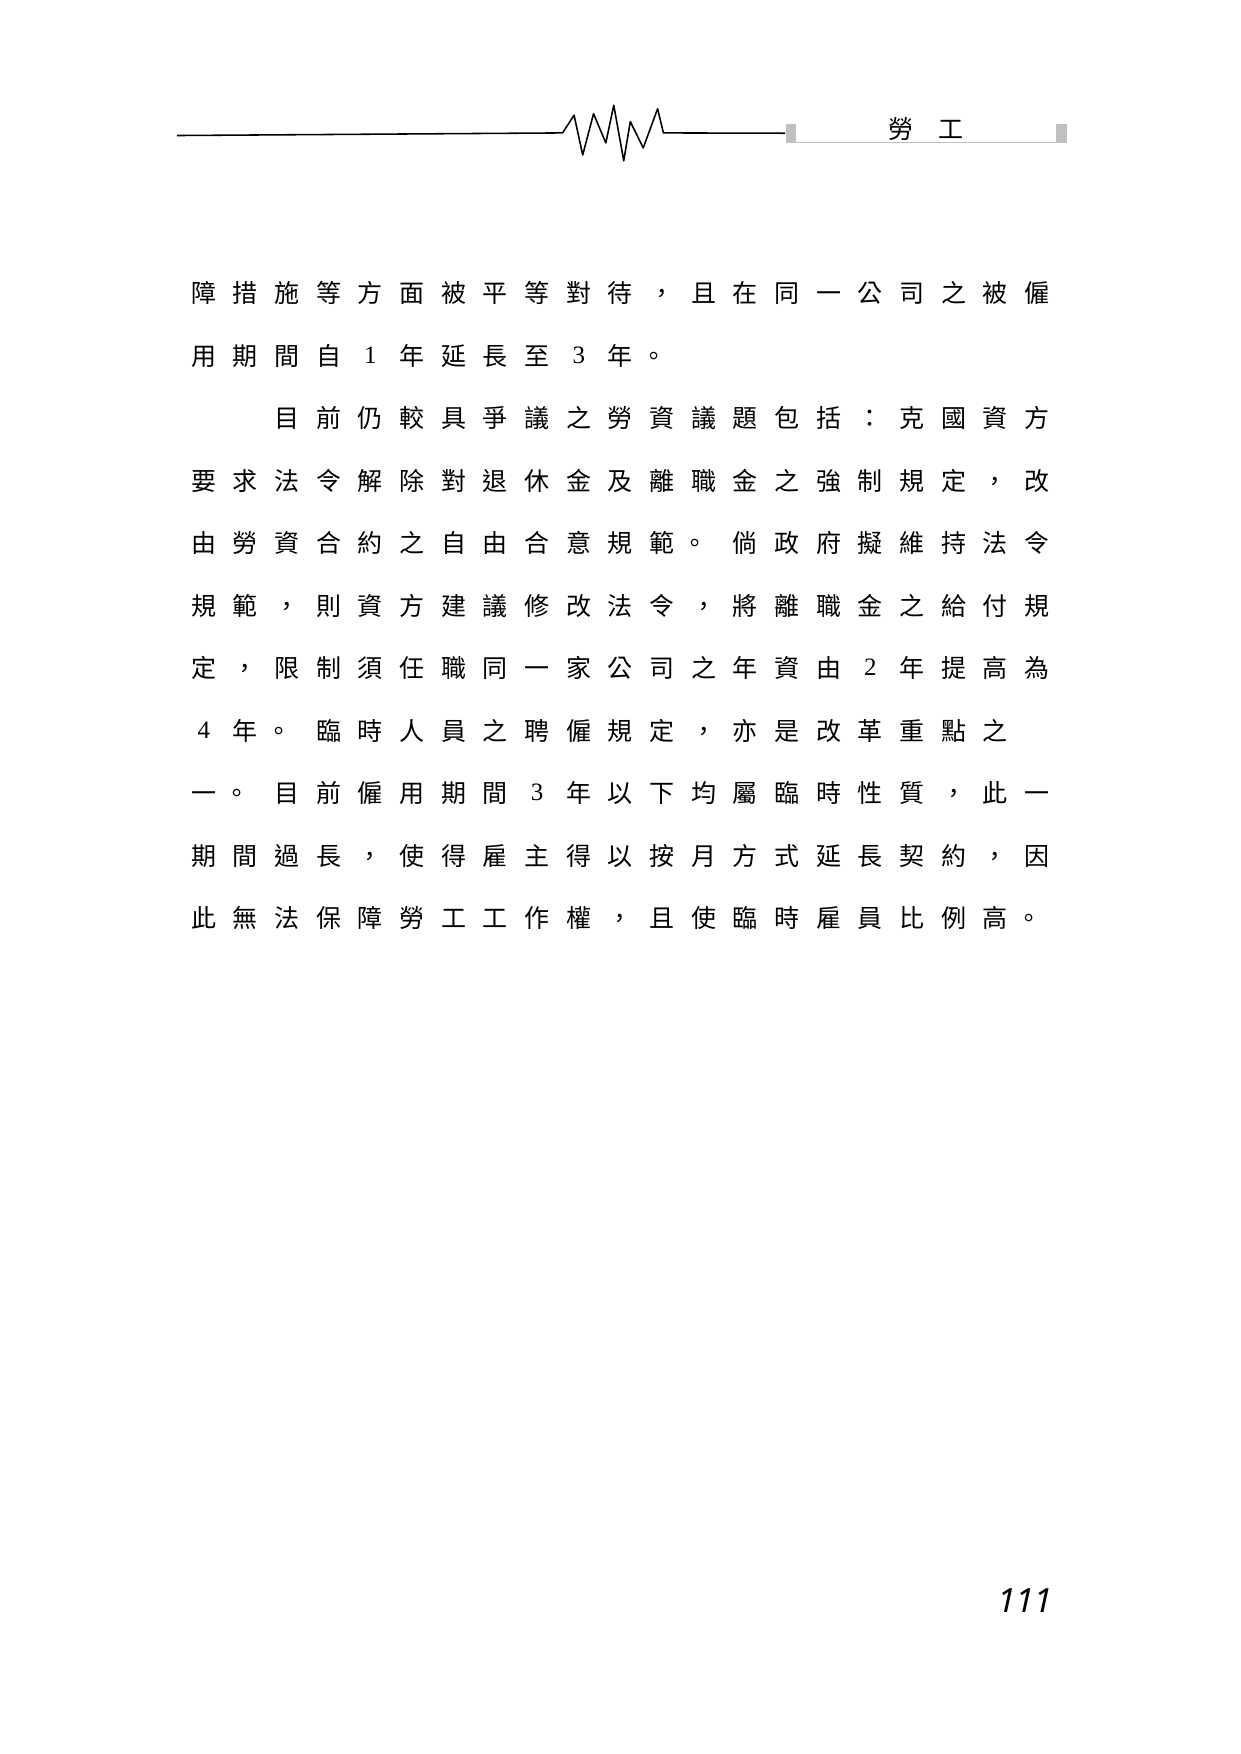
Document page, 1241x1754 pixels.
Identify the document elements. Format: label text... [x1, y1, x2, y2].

text 目前仍較具爭議之勞資議題包括：克國資方要求法令解除對退休金及離職金之強制規定，改由勞資合約之自由合意規範。倘政府擬維持法令規範，則資方建議修改法令，將離職金之給付規定，限制須任職同一家公司之年資由2年提高為4年。臨時人員之聘僱規定，亦是改革重點之一。目前僱用期間3年以下均屬臨時性質，此一期間過長，使得雇主得以按月方式延長契約，因此無法保障勞工工作權，且使臨時雇員比例高。 [183, 375, 1058, 938]
text 障措施等方面被平等對待，且在同一公司之被僱用期間自1年延長至3年。 [183, 250, 1058, 375]
